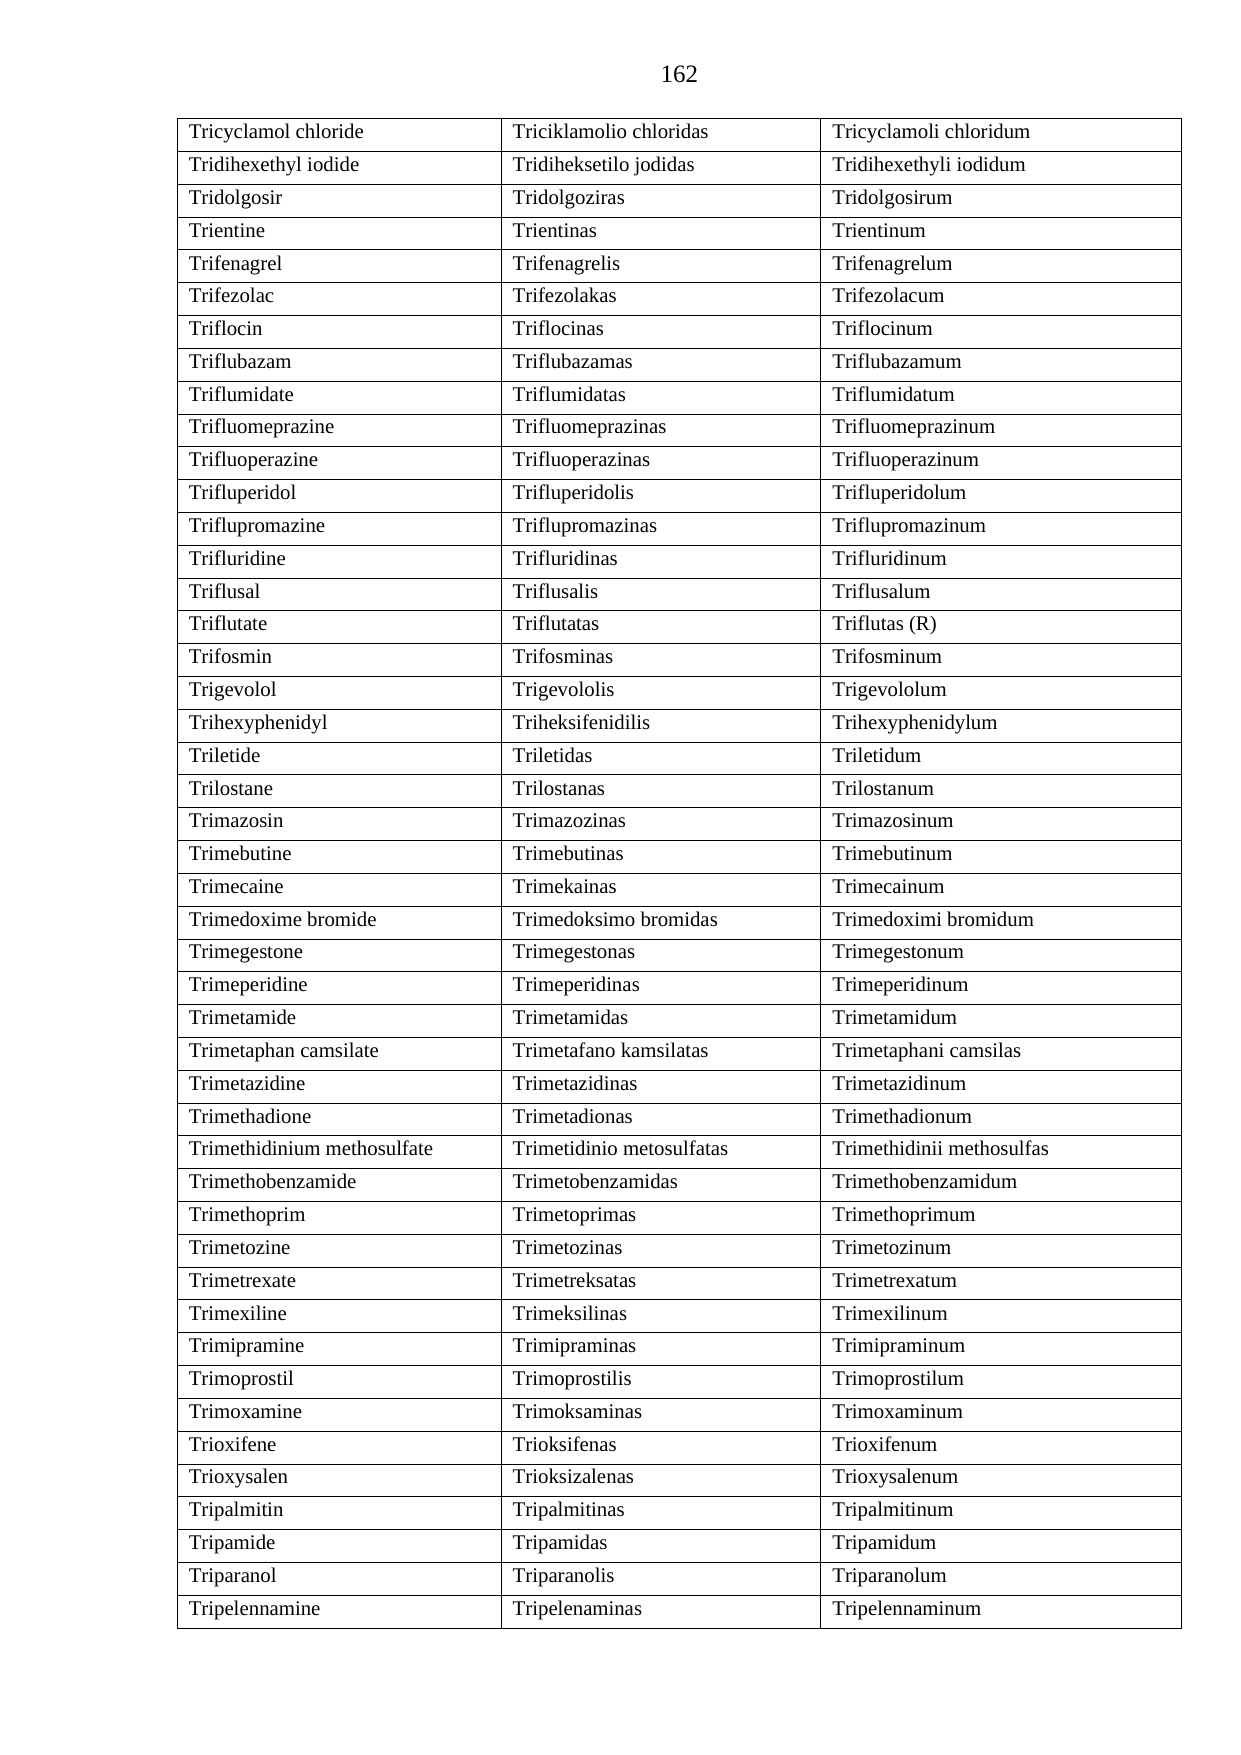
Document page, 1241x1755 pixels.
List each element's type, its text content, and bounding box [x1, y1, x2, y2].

table_cell Trioxysalen [178, 1465, 501, 1496]
table_cell Triflubazamas [502, 349, 820, 381]
table_cell Trifluperidolis [502, 480, 820, 512]
table_cell Trimetrexate [178, 1268, 501, 1299]
table_cell Tridolgoziras [502, 185, 820, 217]
table_cell Trimeksilinas [502, 1300, 820, 1332]
table_cell Triflupromazinas [502, 513, 820, 545]
table_cell Triflocinum [821, 316, 1181, 348]
table_cell Trimebutine [178, 841, 501, 873]
table_cell Trifosminum [821, 644, 1181, 676]
table_cell Trimetazidine [178, 1071, 501, 1102]
table_cell Trilostane [178, 775, 501, 807]
table_cell Tripamidum [821, 1530, 1181, 1562]
table_cell Trimethadionum [821, 1104, 1181, 1135]
table_cell Trifluomeprazinas [502, 415, 820, 446]
table_cell Tripalmitinas [502, 1497, 820, 1529]
table_cell Trimedoxime bromide [178, 907, 501, 938]
table_cell Trifezolac [178, 283, 501, 315]
table_cell Triparanolum [821, 1563, 1181, 1595]
table_cell Tricyclamoli chloridum [821, 119, 1181, 151]
table_cell Trigevolol [178, 677, 501, 709]
table_cell Trimoksaminas [502, 1399, 820, 1431]
table_cell Trimekainas [502, 874, 820, 906]
table_cell Trimetozinas [502, 1235, 820, 1267]
table_cell Trimetoprimas [502, 1202, 820, 1234]
table_cell Trimeperidinum [821, 972, 1181, 1004]
table_cell Tripamide [178, 1530, 501, 1562]
table_cell Trimetamide [178, 1005, 501, 1037]
table_cell Triflumidatas [502, 382, 820, 413]
table_cell Trifluoperazinas [502, 447, 820, 479]
table_cell Trifluoperazine [178, 447, 501, 479]
table_cell Trimoprostilis [502, 1366, 820, 1398]
table_cell Triletidum [821, 743, 1181, 774]
table_cell Triflutate [178, 611, 501, 643]
table_cell Trimoprostilum [821, 1366, 1181, 1398]
table_cell Triheksifenidilis [502, 710, 820, 742]
table_cell Trimethoprimum [821, 1202, 1181, 1234]
table_cell Triflutas (R) [821, 611, 1181, 643]
table_cell Trientine [178, 218, 501, 249]
table_cell Trimethidinii methosulfas [821, 1136, 1181, 1168]
table_cell Trimedoksimo bromidas [502, 907, 820, 938]
table_cell Trioxifenum [821, 1432, 1181, 1463]
table_cell Triparanolis [502, 1563, 820, 1595]
table_cell Tripalmitin [178, 1497, 501, 1529]
table_cell Tripelenaminas [502, 1596, 820, 1627]
table_cell Trimetozinum [821, 1235, 1181, 1267]
table_cell Trifenagrel [178, 250, 501, 282]
table_cell Trimethidinium methosulfate [178, 1136, 501, 1168]
table_cell Tripalmitinum [821, 1497, 1181, 1529]
table_cell Triciklamolio chloridas [502, 119, 820, 151]
table_cell Triletidas [502, 743, 820, 774]
table_cell Tripelennaminum [821, 1596, 1181, 1627]
table_cell Trimoxaminum [821, 1399, 1181, 1431]
table_cell Trimecainum [821, 874, 1181, 906]
table_cell Triflusalum [821, 579, 1181, 610]
table_cell Trimegestone [178, 940, 501, 971]
table_cell Triflupromazinum [821, 513, 1181, 545]
table_cell Triparanol [178, 1563, 501, 1595]
table_cell Triletide [178, 743, 501, 774]
table_cell Triflusal [178, 579, 501, 610]
table_cell Trientinum [821, 218, 1181, 249]
table_cell Trifenagrelum [821, 250, 1181, 282]
table_cell Trilostanum [821, 775, 1181, 807]
table_cell Trifluridine [178, 546, 501, 577]
table_cell Trimazozinas [502, 808, 820, 840]
table_cell Trifezolakas [502, 283, 820, 315]
table_cell Trimetadionas [502, 1104, 820, 1135]
table_cell Triflubazam [178, 349, 501, 381]
table_cell Trigevololum [821, 677, 1181, 709]
table_cell Tridihexethyl iodide [178, 152, 501, 184]
table_cell Trimethoprim [178, 1202, 501, 1234]
table_cell Trimetreksatas [502, 1268, 820, 1299]
table_cell Trifluomeprazine [178, 415, 501, 446]
table_cell Tridihexethyli iodidum [821, 152, 1181, 184]
table_cell Triflupromazine [178, 513, 501, 545]
table_cell Trimipraminum [821, 1333, 1181, 1365]
table_cell Trimebutinas [502, 841, 820, 873]
table_cell Tridiheksetilo jodidas [502, 152, 820, 184]
table_cell Trioksizalenas [502, 1465, 820, 1496]
table_cell Trioxysalenum [821, 1465, 1181, 1496]
table_cell Trigevololis [502, 677, 820, 709]
table_cell Trimebutinum [821, 841, 1181, 873]
table_cell Trifluridinas [502, 546, 820, 577]
table_cell Trimetaphani camsilas [821, 1038, 1181, 1070]
table_cell Trifezolacum [821, 283, 1181, 315]
table_cell Trifluoperazinum [821, 447, 1181, 479]
table_cell Trimoprostil [178, 1366, 501, 1398]
table_cell Triflumidate [178, 382, 501, 413]
table_cell Trimipraminas [502, 1333, 820, 1365]
table_cell Trifosmin [178, 644, 501, 676]
table_cell Triflutatas [502, 611, 820, 643]
table_cell Trifluperidol [178, 480, 501, 512]
table_cell Trimethobenzamide [178, 1169, 501, 1201]
table_cell Trifluomeprazinum [821, 415, 1181, 446]
table_cell Tricyclamol chloride [178, 119, 501, 151]
table_cell Trihexyphenidylum [821, 710, 1181, 742]
table_cell Trioksifenas [502, 1432, 820, 1463]
table_cell Tridolgosir [178, 185, 501, 217]
table_cell Trimecaine [178, 874, 501, 906]
table_cell Triflumidatum [821, 382, 1181, 413]
table_cell Trimetafano kamsilatas [502, 1038, 820, 1070]
table_cell Trimetrexatum [821, 1268, 1181, 1299]
table_cell Trimetazidinum [821, 1071, 1181, 1102]
table_cell Trimetamidum [821, 1005, 1181, 1037]
table_cell Trifosminas [502, 644, 820, 676]
table_cell Trimedoximi bromidum [821, 907, 1181, 938]
table_cell Trimazosinum [821, 808, 1181, 840]
table_cell Trimetidinio metosulfatas [502, 1136, 820, 1168]
table_cell Trientinas [502, 218, 820, 249]
table_cell Trimoxamine [178, 1399, 501, 1431]
table_cell Tripelennamine [178, 1596, 501, 1627]
table_cell Trimegestonas [502, 940, 820, 971]
table_cell Trimipramine [178, 1333, 501, 1365]
table_cell Trifluridinum [821, 546, 1181, 577]
table_cell Trimeperidinas [502, 972, 820, 1004]
table_cell Triflocinas [502, 316, 820, 348]
table_cell Trimethobenzamidum [821, 1169, 1181, 1201]
table_cell Tripamidas [502, 1530, 820, 1562]
table_cell Trimetazidinas [502, 1071, 820, 1102]
table_cell Trimazosin [178, 808, 501, 840]
table_cell Triflubazamum [821, 349, 1181, 381]
table_cell Tridolgosirum [821, 185, 1181, 217]
table_cell Trimexilinum [821, 1300, 1181, 1332]
table_cell Trimetozine [178, 1235, 501, 1267]
table_cell Trimetaphan camsilate [178, 1038, 501, 1070]
table_cell Triflocin [178, 316, 501, 348]
table_cell Trioxifene [178, 1432, 501, 1463]
table_cell Trimetobenzamidas [502, 1169, 820, 1201]
table_cell Trimethadione [178, 1104, 501, 1135]
table_cell Trifluperidolum [821, 480, 1181, 512]
table_cell Trifenagrelis [502, 250, 820, 282]
table_cell Triflusalis [502, 579, 820, 610]
table_cell Trimetamidas [502, 1005, 820, 1037]
table_cell Trilostanas [502, 775, 820, 807]
table_cell Trihexyphenidyl [178, 710, 501, 742]
table_cell Trimexiline [178, 1300, 501, 1332]
table_cell Trimegestonum [821, 940, 1181, 971]
table_cell Trimeperidine [178, 972, 501, 1004]
